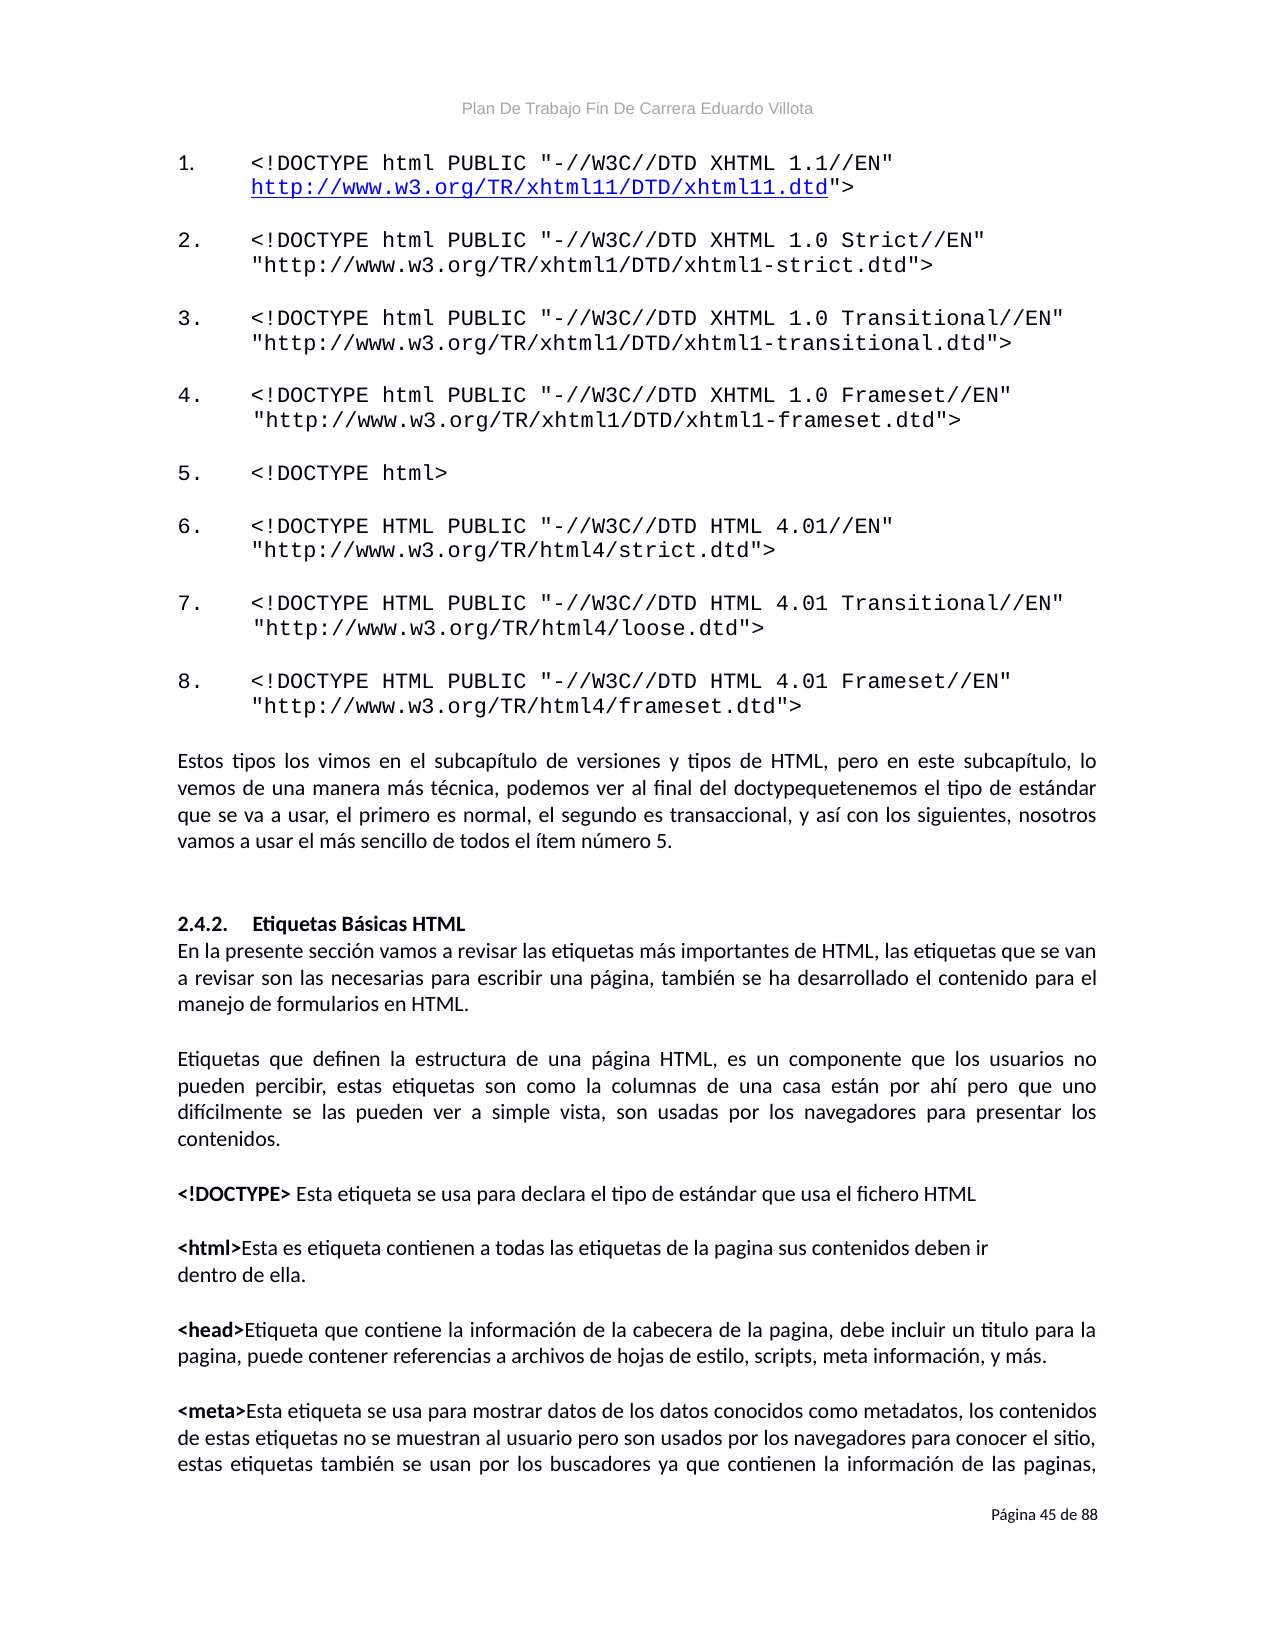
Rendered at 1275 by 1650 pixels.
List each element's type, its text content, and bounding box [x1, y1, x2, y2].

list <!DOCTYPE html> [177, 462, 1098, 487]
list <!DOCTYPE HTML PUBLIC "-//W3C//DTD HTML 4.01//EN" "http://www.w3.org/TR/html4/strict.dtd"> [177, 515, 1098, 564]
list <!DOCTYPE html PUBLIC "-//W3C//DTD XHTML 1.0 Strict//EN" "http://www.w3.org/TR/xhtml1/DTD/xhtml1-strict.dtd"> [177, 229, 1098, 279]
text <head>Etiqueta que contiene la información de la cabecera de la pagina, debe incluir un titulo para la pagina, puede contener referencias a archivos de hojas de estilo, scripts, meta información, y más. [177, 1316, 1098, 1369]
text <html>Esta es etiqueta contienen a todas las etiquetas de la pagina sus contenidos deben ir [177, 1234, 1098, 1261]
text dentro de ella. [177, 1261, 1098, 1288]
list Etiquetas Básicas HTML [177, 910, 1098, 937]
text <!DOCTYPE> Esta etiqueta se usa para declara el tipo de estándar que usa el fichero HTML [177, 1180, 1098, 1206]
text Etiquetas que definen la estructura de una página HTML, es un componente que los usuarios no pueden percibir, estas etiquetas son como la columnas de una casa están por ahí pero que uno difícilmente se las pueden ver a simple vista, son usadas por los navegadores para presentar los contenidos. [177, 1045, 1098, 1152]
text Estos tipos los vimos en el subcapítulo de versiones y tipos de HTML, pero en este subcapítulo, lo vemos de una manera más técnica, podemos ver al final del doctypequetenemos el tipo de estándar que se va a usar, el primero es normal, el segundo es transaccional, y así con los siguientes, nosotros vamos a usar el más sencillo de todos el ítem número 5. [177, 748, 1098, 854]
list <!DOCTYPE html PUBLIC "-//W3C//DTD XHTML 1.1//EN" http://www.w3.org/TR/xhtml11/DTD/xhtml11.dtd"> [177, 148, 1098, 201]
list <!DOCTYPE HTML PUBLIC "-//W3C//DTD HTML 4.01 Transitional//EN" [177, 592, 1098, 617]
list <!DOCTYPE html PUBLIC "-//W3C//DTD XHTML 1.0 Transitional//EN" "http://www.w3.org/TR/xhtml1/DTD/xhtml1-transitional.dtd"> [177, 307, 1098, 356]
list <!DOCTYPE HTML PUBLIC "-//W3C//DTD HTML 4.01 Frameset//EN" "http://www.w3.org/TR/html4/frameset.dtd"> [177, 670, 1098, 720]
list "http://www.w3.org/TR/html4/loose.dtd"> [252, 617, 1098, 642]
text <meta>Esta etiqueta se usa para mostrar datos de los datos conocidos como metadatos, los contenidos de estas etiquetas no se muestran al usuario pero son usados por los navegadores para conocer el sitio, estas etiquetas también se usan por los buscadores ya que contienen la información de las paginas, [177, 1397, 1098, 1477]
list "http://www.w3.org/TR/xhtml1/DTD/xhtml1-frameset.dtd"> [252, 409, 1098, 434]
text En la presente sección vamos a revisar las etiquetas más importantes de HTML, las etiquetas que se van a revisar son las necesarias para escribir una página, también se ha desarrollado el contenido para el manejo de formularios en HTML. [177, 937, 1098, 1017]
list <!DOCTYPE html PUBLIC "-//W3C//DTD XHTML 1.0 Frameset//EN" [177, 384, 1098, 409]
